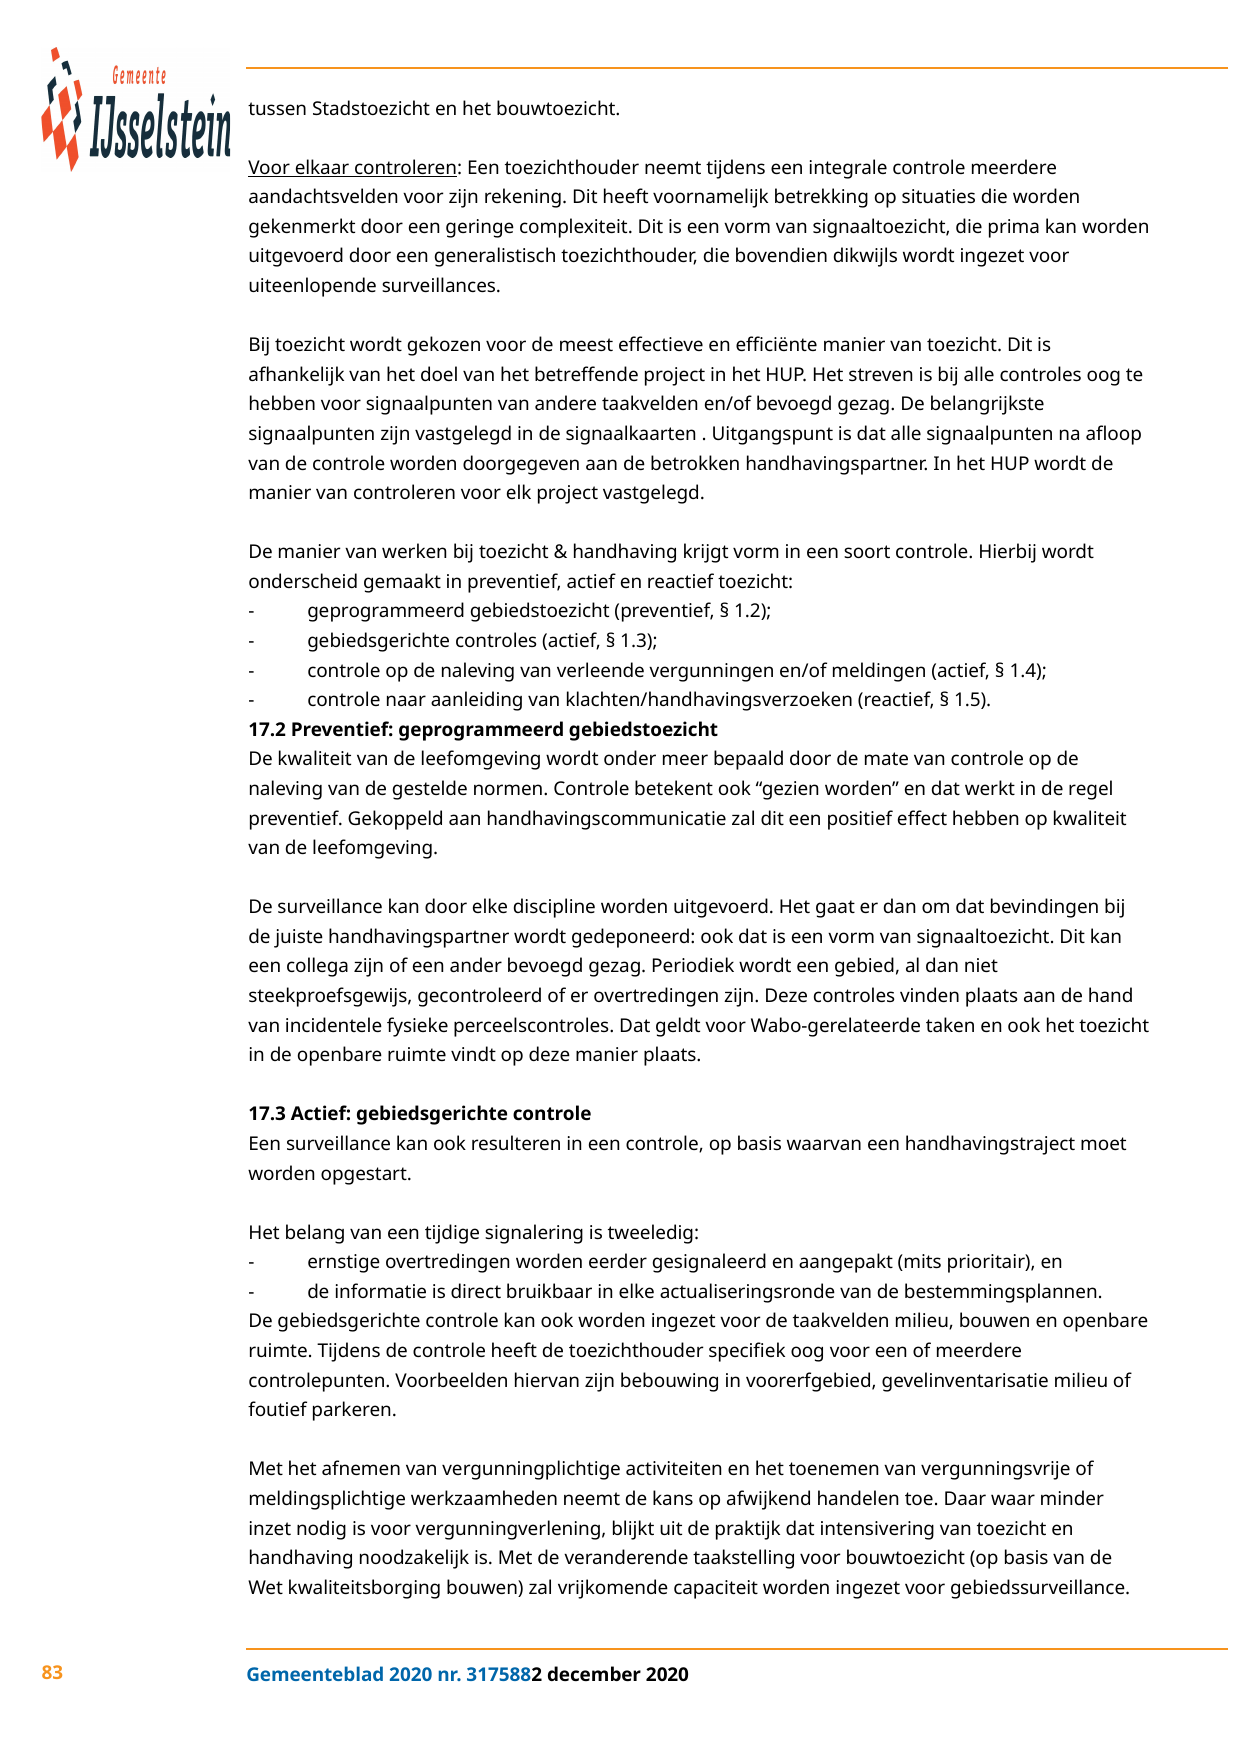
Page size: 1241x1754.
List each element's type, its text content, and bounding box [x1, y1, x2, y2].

list controle naar aanleiding van klachten/handhavingsverzoeken (reactief, § 1.5). [248, 686, 1152, 712]
list de informatie is direct bruikbaar in elke actualiseringsronde van de bestemmingsplannen. [248, 1278, 1152, 1304]
text De kwaliteit van de leefomgeving wordt onder meer bepaald door de mate van controle op de naleving van de gestelde normen. Controle betekent ook “gezien worden” en dat werkt in de regel preventief. Gekoppeld aan handhavingscommunicatie zal dit een positief effect hebben op kwaliteit van de leefomgeving. [248, 746, 1152, 860]
list ernstige overtredingen worden eerder gesignaleerd en aangepakt (mits prioritair), en [248, 1248, 1152, 1274]
text Bij toezicht wordt gekozen voor de meest effectieve en efficiënte manier van toezicht. Dit is afhankelijk van het doel van het betreffende project in het HUP. Het streven is bij alle controles oog te hebben voor signaalpunten van andere taakvelden en/of bevoegd gezag. De belangrijkste signaalpunten zijn vastgelegd in de signaalkaarten . Uitgangspunt is dat alle signaalpunten na afloop van de controle worden doorgegeven aan de betrokken handhavingspartner. In het HUP wordt de manier van controleren voor elk project vastgelegd. [248, 331, 1152, 505]
list controle op de naleving van verleende vergunningen en/of meldingen (actief, § 1.4); [248, 657, 1152, 683]
text 17.3 Actief: gebiedsgerichte controle [248, 1101, 1152, 1126]
text Voor elkaar controleren: Een toezichthouder neemt tijdens een integrale controle meerdere aandachtsvelden voor zijn rekening. Dit heeft voornamelijk betrekking op situaties die worden gekenmerkt door een geringe complexiteit. Dit is een vorm van signaaltoezicht, die prima kan worden uitgevoerd door een generalistisch toezichthouder, die bovendien dikwijls wordt ingezet voor uiteenlopende surveillances. [248, 154, 1152, 298]
text Een surveillance kan ook resulteren in een controle, op basis waarvan een handhavingstraject moet worden opgestart. [248, 1130, 1152, 1186]
text Het belang van een tijdige signalering is tweeledig: [248, 1219, 1152, 1245]
text tussen Stadstoezicht en het bouwtoezicht. [248, 95, 1152, 121]
picture [41, 47, 231, 172]
text De gebiedsgerichte controle kan ook worden ingezet voor de taakvelden milieu, bouwen en openbare ruimte. Tijdens de controle heeft de toezichthouder specifiek oog voor een of meerdere controlepunten. Voorbeelden hiervan zijn bebouwing in voorerfgebied, gevelinventarisatie milieu of foutief parkeren. [248, 1308, 1152, 1422]
list gebiedsgerichte controles (actief, § 1.3); [248, 627, 1152, 653]
text Met het afnemen van vergunningplichtige activiteiten en het toenemen van vergunningsvrije of meldingsplichtige werkzaamheden neemt de kans op afwijkend handelen toe. Daar waar minder inzet nodig is voor vergunningverlening, blijkt uit de praktijk dat intensivering van toezicht en handhaving noodzakelijk is. Met de veranderende taakstelling voor bouwtoezicht (op basis van de Wet kwaliteitsborging bouwen) zal vrijkomende capaciteit worden ingezet voor gebiedssurveillance. [248, 1456, 1152, 1600]
text De surveillance kan door elke discipline worden uitgevoerd. Het gaat er dan om dat bevindingen bij de juiste handhavingspartner wordt gedeponeerd: ook dat is een vorm van signaaltoezicht. Dit kan een collega zijn of een ander bevoegd gezag. Periodiek wordt een gebied, al dan niet steekproefsgewijs, gecontroleerd of er overtredingen zijn. Deze controles vinden plaats aan de hand van incidentele fysieke perceelscontroles. Dat geldt voor Wabo-gerelateerde taken en ook het toezicht in de openbare ruimte vindt op deze manier plaats. [248, 893, 1152, 1067]
text De manier van werken bij toezicht & handhaving krijgt vorm in een soort controle. Hierbij wordt onderscheid gemaakt in preventief, actief en reactief toezicht: [248, 538, 1152, 594]
text 17.2 Preventief: geprogrammeerd gebiedstoezicht [248, 716, 1152, 742]
list geprogrammeerd gebiedstoezicht (preventief, § 1.2); [248, 598, 1152, 623]
